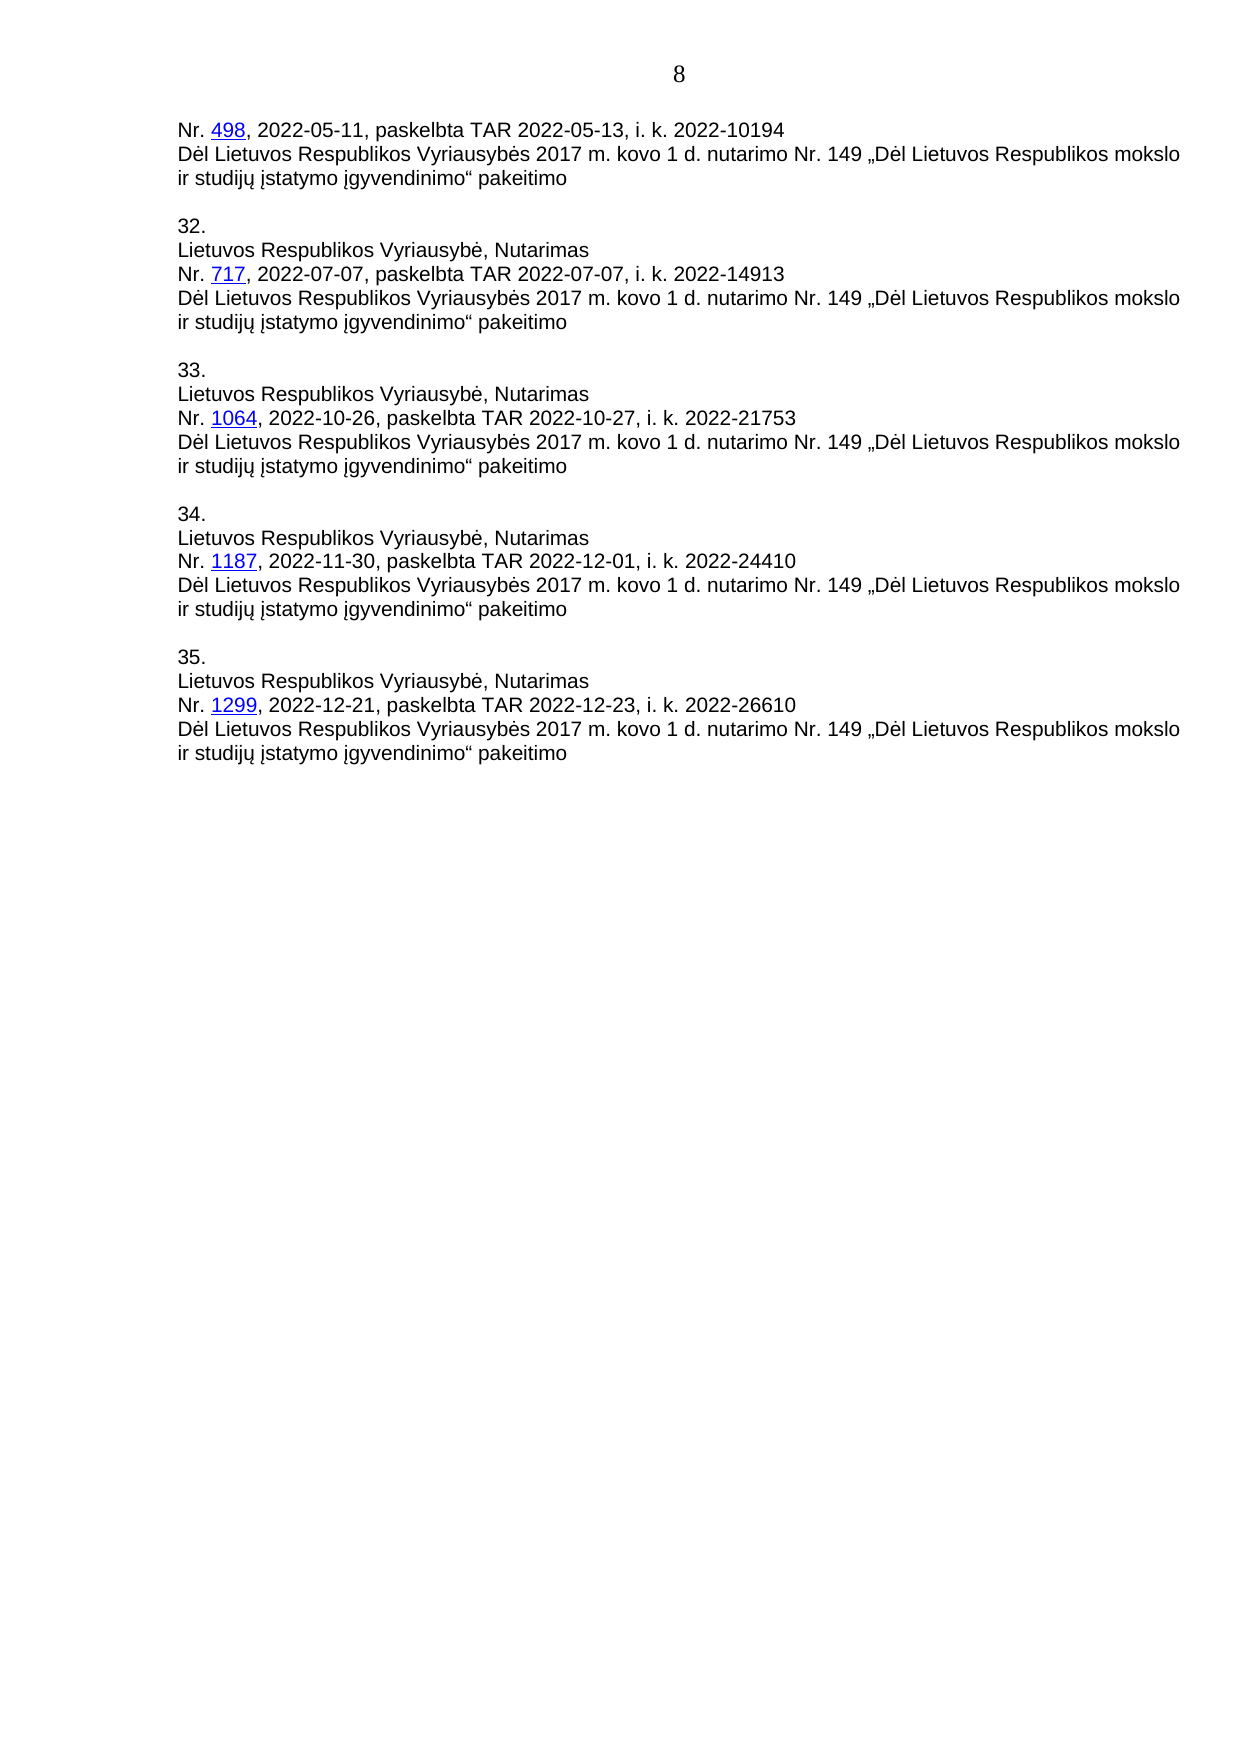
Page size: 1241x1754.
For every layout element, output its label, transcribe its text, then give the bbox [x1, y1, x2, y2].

text 32. [177, 214, 1181, 238]
text 34. [177, 501, 1181, 525]
text Lietuvos Respublikos Vyriausybė, Nutarimas [177, 669, 1181, 693]
text Nr. 498, 2022-05-11, paskelbta TAR 2022-05-13, i. k. 2022-10194 [177, 118, 1181, 142]
text Lietuvos Respublikos Vyriausybė, Nutarimas [177, 525, 1181, 549]
text Nr. 1064, 2022-10-26, paskelbta TAR 2022-10-27, i. k. 2022-21753 [177, 406, 1181, 429]
text Lietuvos Respublikos Vyriausybė, Nutarimas [177, 382, 1181, 406]
text 33. [177, 358, 1181, 382]
text Lietuvos Respublikos Vyriausybė, Nutarimas [177, 238, 1181, 262]
text Dėl Lietuvos Respublikos Vyriausybės 2017 m. kovo 1 d. nutarimo Nr. 149 „Dėl Lietuvos Respublikos mokslo ir studijų įstatymo įgyvendinimo“ pakeitimo [177, 286, 1181, 334]
text Nr. 1187, 2022-11-30, paskelbta TAR 2022-12-01, i. k. 2022-24410 [177, 549, 1181, 573]
text Nr. 717, 2022-07-07, paskelbta TAR 2022-07-07, i. k. 2022-14913 [177, 262, 1181, 286]
text Dėl Lietuvos Respublikos Vyriausybės 2017 m. kovo 1 d. nutarimo Nr. 149 „Dėl Lietuvos Respublikos mokslo ir studijų įstatymo įgyvendinimo“ pakeitimo [177, 573, 1181, 621]
text Nr. 1299, 2022-12-21, paskelbta TAR 2022-12-23, i. k. 2022-26610 [177, 693, 1181, 717]
text Dėl Lietuvos Respublikos Vyriausybės 2017 m. kovo 1 d. nutarimo Nr. 149 „Dėl Lietuvos Respublikos mokslo ir studijų įstatymo įgyvendinimo“ pakeitimo [177, 717, 1181, 765]
text Dėl Lietuvos Respublikos Vyriausybės 2017 m. kovo 1 d. nutarimo Nr. 149 „Dėl Lietuvos Respublikos mokslo ir studijų įstatymo įgyvendinimo“ pakeitimo [177, 429, 1181, 477]
text Dėl Lietuvos Respublikos Vyriausybės 2017 m. kovo 1 d. nutarimo Nr. 149 „Dėl Lietuvos Respublikos mokslo ir studijų įstatymo įgyvendinimo“ pakeitimo [177, 142, 1181, 190]
text 35. [177, 645, 1181, 669]
